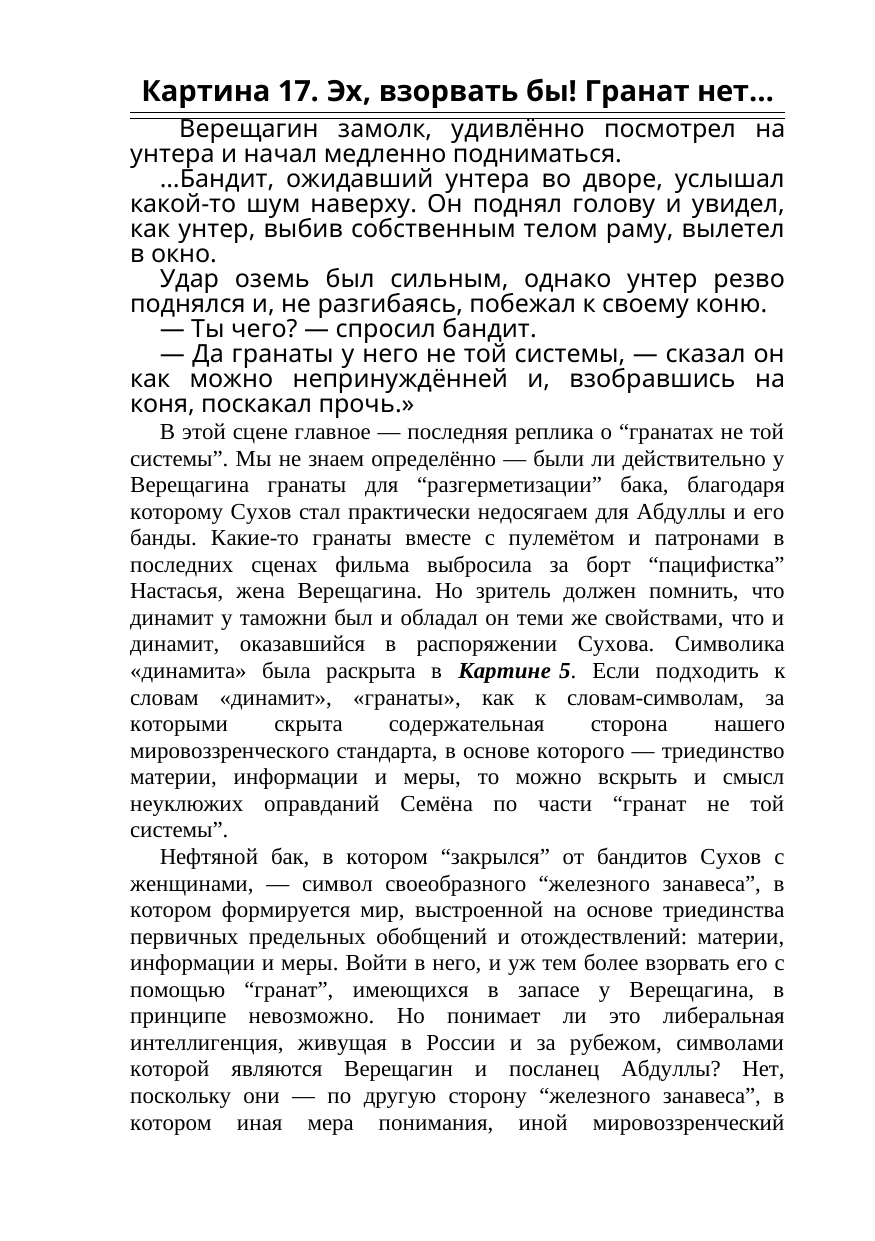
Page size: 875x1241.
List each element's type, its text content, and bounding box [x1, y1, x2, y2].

text …Бандит, ожидавший унтера во дворе, услышал какой-то шум наверху. Он поднял голову и увидел, как унтер, выбив собственным телом раму, вылетел в окно. [130, 168, 785, 268]
text Верещагин замолк, удивлённо посмотрел на унтера и начал медленно подниматься. [130, 119, 785, 168]
text Нефтяной бак, в котором “закрылся” от бандитов Сухов с женщинами, — символ своеобразного “железного занавеса”, в котором формируется мир, выстроенной на основе триединства первичных предельных обобщений и отождествлений: материи, информации и меры. Войти в него, и уж тем более взорвать его с помощью “гранат”, имеющихся в запасе у Верещагина, в принципе невозможно. Но понимает ли это либеральная интеллигенция, живущая в России и за рубежом, символами которой являются Верещагин и посланец Абдуллы? Нет, поскольку они — по другую сторону “железного занавеса”, в котором иная мера понимания, иной мировоззренческий [130, 843, 785, 1135]
text Удар оземь был сильным, однако унтер резво поднялся и, не разгибаясь, побежал к своему коню. [130, 268, 785, 318]
text В этой сцене главное — последняя реплика о “гранатах не той системы”. Мы не знаем определённо — были ли действительно у Верещагина гранаты для “разгерметизации” бака, благодаря которому Сухов стал практически недосягаем для Абдуллы и его банды. Какие-то гранаты вместе с пулемётом и патронами в последних сценах фильма выбросила за борт “пацифистка” Настасья, жена Верещагина. Но зритель должен помнить, что динамит у таможни был и обладал он теми же свойствами, что и динамит, оказавшийся в распоряжении Сухова. Символика «динамита» была раскрыта в Картине 5. Если подходить к словам «динамит», «гранаты», как к словам-символам, за которыми скрыта содержательная сторона нашего мировоззренческого стандарта, в основе которого — триединство материи, информации и меры, то можно вскрыть и смысл неуклюжих оправданий Семёна по части “гранат не той системы”. [130, 418, 785, 843]
text — Ты чего? — спросил бандит. [130, 318, 785, 343]
text — Да гранаты у него не той системы, — сказал он как можно непринуждённей и, взобравшись на коня, поскакал прочь.» [130, 343, 785, 418]
